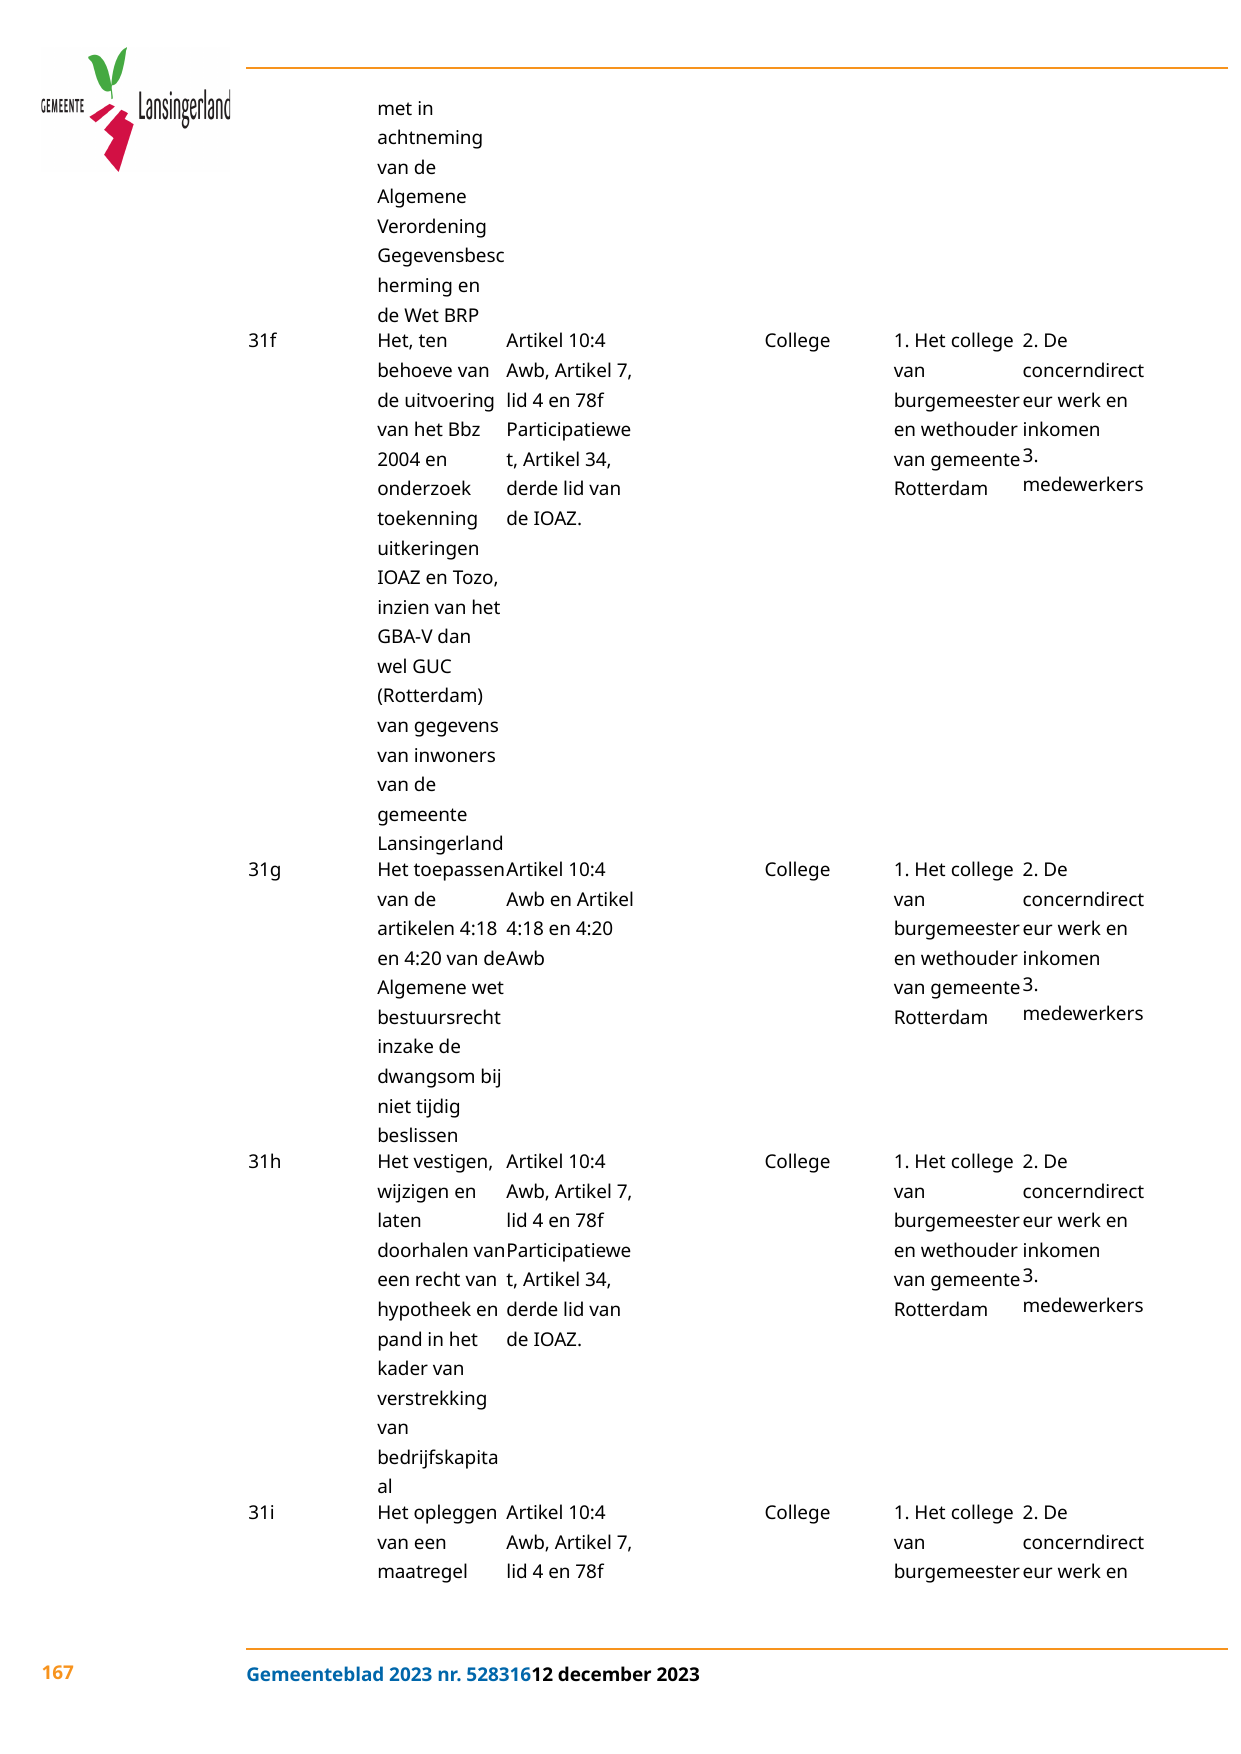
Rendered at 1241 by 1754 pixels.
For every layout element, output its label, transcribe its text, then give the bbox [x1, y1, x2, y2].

table_cell [635, 95, 764, 328]
table_cell Het opleggen van een maatregel [377, 1499, 506, 1584]
table_cell 2. De concerndirecteur werk en inkomen [1023, 328, 1152, 442]
table_cell College [764, 328, 893, 856]
table_cell 3. medewerkers [1023, 971, 1152, 1148]
table_cell 3. medewerkers [1023, 1263, 1152, 1499]
table_cell Artikel 10:4 Awb, Artikel 7, lid 4 en 78f [506, 1499, 635, 1584]
table_cell 1. Het college van burgemeester en wethouder van gemeente Rotterdam [894, 1148, 1022, 1499]
table_cell met in achtneming van de Algemene Verordening Gegevensbescherming en de Wet BRP [377, 95, 506, 328]
table_cell 1. Het college van burgemeester [894, 1499, 1022, 1584]
picture [41, 47, 231, 172]
table_cell 2. De concerndirecteur werk en [1023, 1499, 1152, 1584]
table_cell 31f [248, 328, 377, 856]
table_cell 2. De concerndirecteur werk en inkomen [1023, 856, 1152, 971]
table_cell Het, ten behoeve van de uitvoering van het Bbz 2004 en onderzoek toekenning uitkeringen IOAZ en Tozo, inzien van het GBA-V dan wel GUC (Rotterdam) van gegevens van inwoners van de gemeente Lansingerland [377, 328, 506, 856]
table_cell College [764, 856, 893, 1148]
table_cell Artikel 10:4 Awb, Artikel 7, lid 4 en 78f Participatiewet, Artikel 34, derde lid van de IOAZ. [506, 1148, 635, 1499]
table_cell 2. De concerndirecteur werk en inkomen [1023, 1148, 1152, 1263]
table_cell Het vestigen, wijzigen en laten doorhalen van een recht van hypotheek en pand in het kader van verstrekking van bedrijfskapitaal [377, 1148, 506, 1499]
table_cell [635, 1499, 764, 1584]
table_cell Artikel 10:4 Awb en Artikel 4:18 en 4:20 Awb [506, 856, 635, 1148]
table_cell College [764, 1499, 893, 1584]
table_cell 31g [248, 856, 377, 1148]
table_cell [1023, 95, 1152, 328]
table_cell [764, 95, 893, 328]
table_cell 1. Het college van burgemeester en wethouder van gemeente Rotterdam [894, 856, 1022, 1148]
table_cell 31h [248, 1148, 377, 1499]
table_cell [635, 1148, 764, 1499]
table_cell College [764, 1148, 893, 1499]
table_cell Het toepassen van de artikelen 4:18 en 4:20 van de Algemene wet bestuursrecht inzake de dwangsom bij niet tijdig beslissen [377, 856, 506, 1148]
table_cell [635, 328, 764, 856]
table_cell 3. medewerkers [1023, 442, 1152, 856]
table_cell [635, 856, 764, 1148]
table_cell Artikel 10:4 Awb, Artikel 7, lid 4 en 78f Participatiewet, Artikel 34, derde lid van de IOAZ. [506, 328, 635, 856]
table_cell [894, 95, 1022, 328]
table_cell [248, 95, 377, 328]
table_cell [506, 95, 635, 328]
table_cell 31i [248, 1499, 377, 1584]
table_cell 1. Het college van burgemeester en wethouder van gemeente Rotterdam [894, 328, 1022, 856]
